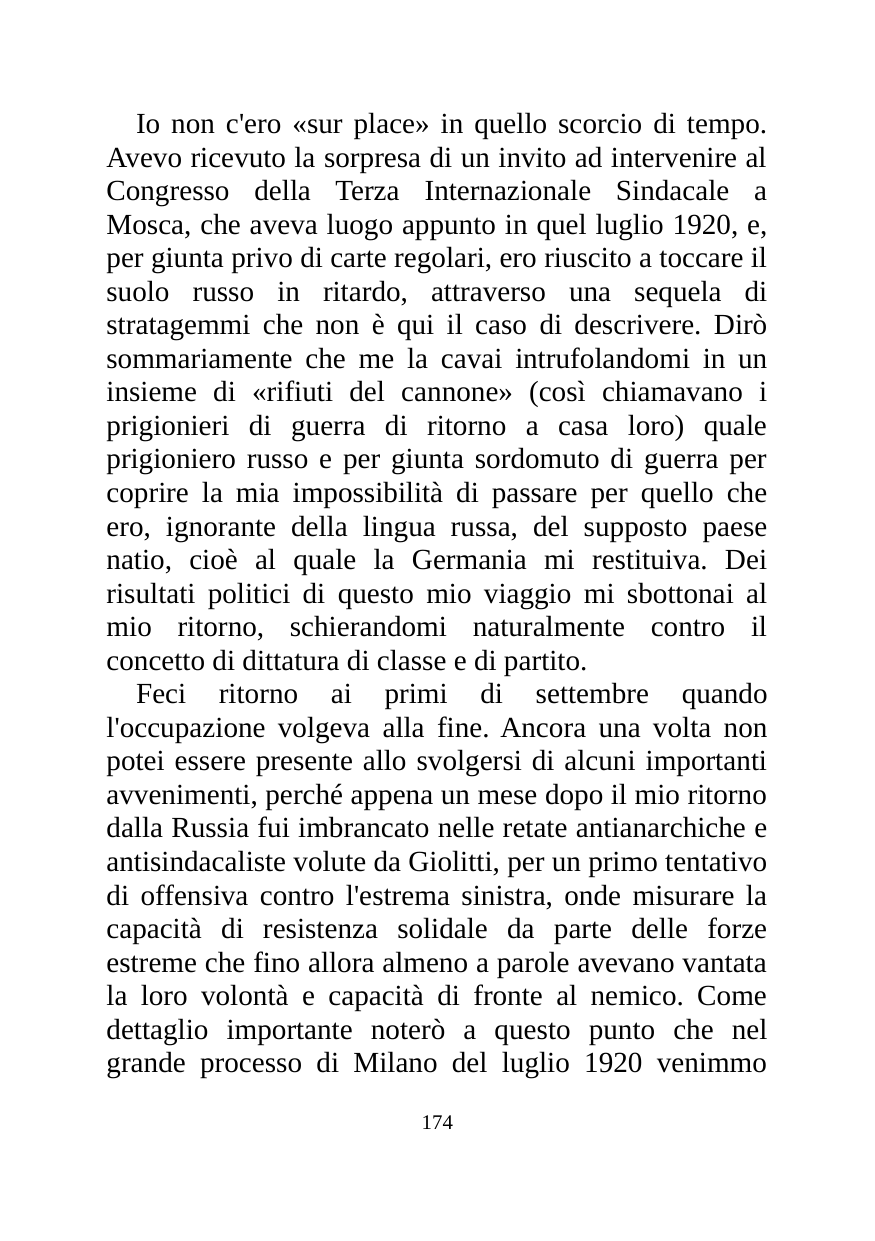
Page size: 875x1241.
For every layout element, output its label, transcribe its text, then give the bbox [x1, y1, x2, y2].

text Feci ritorno ai primi di settembre quando l'occupazione volgeva alla fine. Ancora una volta non potei essere presente allo svolgersi di alcuni importanti avvenimenti, perché appena un mese dopo il mio ritorno dalla Russia fui imbrancato nelle retate antianarchiche e antisindacaliste volute da Giolitti, per un primo tentativo di offensiva contro l'estrema sinistra, onde misurare la capacità di resistenza solidale da parte delle forze estreme che fino allora almeno a parole avevano vantata la loro volontà e capacità di fronte al nemico. Come dettaglio importante noterò a questo punto che nel grande processo di Milano del luglio 1920 venimmo [106, 676, 768, 1079]
text Io non c'ero «sur place» in quello scorcio di tempo. Avevo ricevuto la sorpresa di un invito ad intervenire al Congresso della Terza Internazionale Sindacale a Mosca, che aveva luogo appunto in quel luglio 1920, e, per giunta privo di carte regolari, ero riuscito a toccare il suolo russo in ritardo, attraverso una sequela di stratagemmi che non è qui il caso di descrivere. Dirò sommariamente che me la cavai intrufolandomi in un insieme di «rifiuti del cannone» (così chiamavano i prigionieri di guerra di ritorno a casa loro) quale prigioniero russo e per giunta sordomuto di guerra per coprire la mia impossibilità di passare per quello che ero, ignorante della lingua russa, del supposto paese natio, cioè al quale la Germania mi restituiva. Dei risultati politici di questo mio viaggio mi sbottonai al mio ritorno, schierandomi naturalmente contro il concetto di dittatura di classe e di partito. [106, 106, 768, 676]
